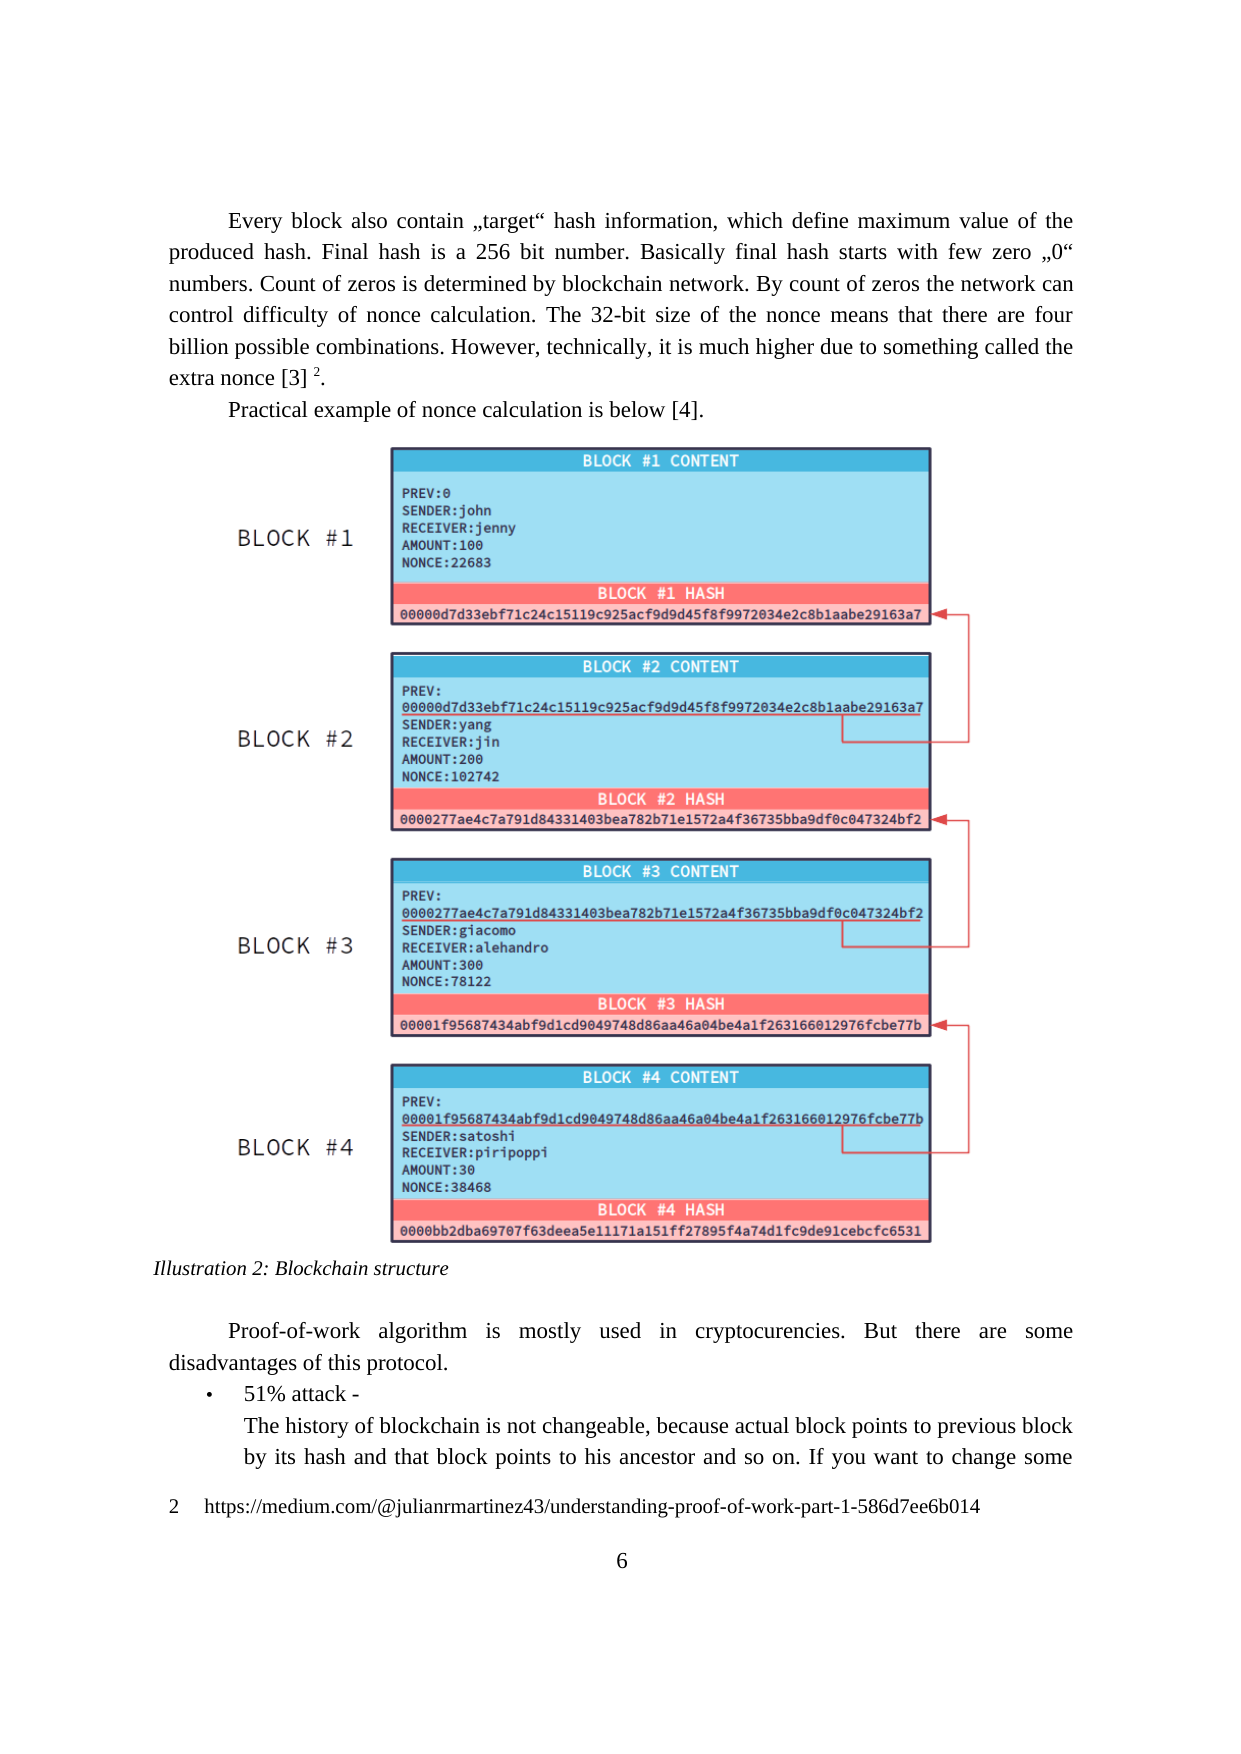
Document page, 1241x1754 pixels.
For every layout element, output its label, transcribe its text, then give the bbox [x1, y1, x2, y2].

text Every block also contain „target“ hash information, which define maximum value of the produced hash. Final hash is a 256 bit number. Basically final hash starts with few zero „0“ numbers. Count of zeros is determined by blockchain network. By count of zeros the network can control difficulty of nonce calculation. The 32-bit size of the nonce means that there are four billion possible combinations. However, technically, it is much higher due to something called the extra nonce [3] . [169, 207, 1075, 391]
text Illustration 2: Blockchain structure [153, 1245, 1091, 1280]
picture [153, 440, 1060, 1245]
text Proof-of-work algorithm is mostly used in cryptocurencies. But there are some disadvantages of this protocol. [169, 1317, 1075, 1375]
list 51% attack - [206, 1380, 1075, 1407]
list The history of blockchain is not changeable, because actual block points to previous block by its hash and that block points to his ancestor and so on. If you want to change some [206, 1412, 1075, 1470]
text https://medium.com/@julianrmartinez43/understanding-proof-of-work-part-1-586d7ee6b014 [169, 1494, 1075, 1518]
text Practical example of nonce calculation is below [4]. [169, 396, 1075, 422]
